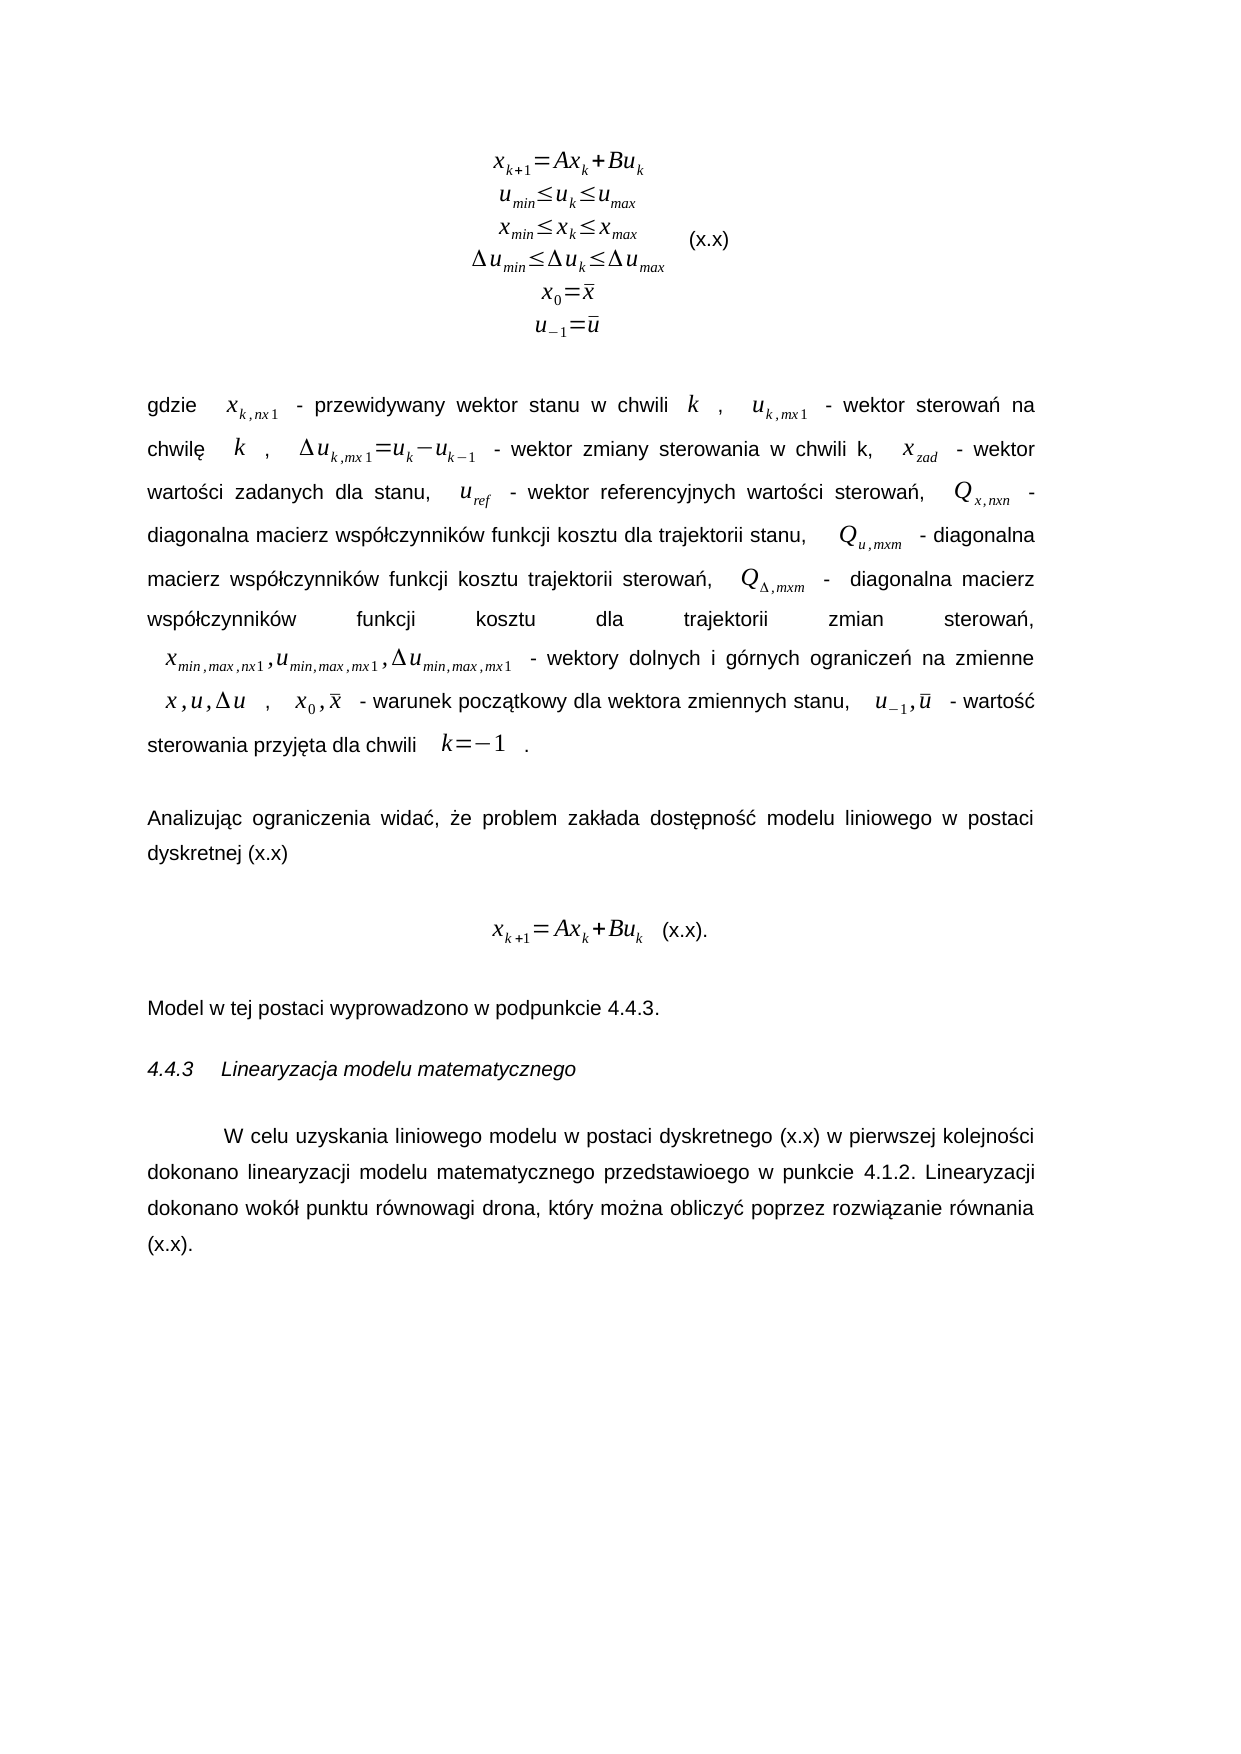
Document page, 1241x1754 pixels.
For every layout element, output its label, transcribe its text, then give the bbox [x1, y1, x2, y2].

text Model w tej postaci wyprowadzono w podpunkcie 4.4.3. [147, 996, 1035, 1019]
text Analizując ograniczenia widać, że problem zakłada dostępność modelu liniowego w postaci dyskretnej (x.x) [147, 805, 1035, 865]
text (x.x). [147, 915, 1035, 946]
text (x.x) [147, 147, 1035, 341]
text gdzie - przewidywany wektor stanu w chwili, - wektor sterowań na chwilę , - wektor zmiany sterowania w chwili k, - wektor wartości zadanych dla stanu, - wektor referencyjnych wartości sterowań, - diagonalna macierz współczynników funkcji kosztu dla trajektorii stanu, - diagonalna macierz współczynników funkcji kosztu trajektorii sterowań, - diagonalna macierz współczynników funkcji kosztu dla trajektorii zmian sterowań, - wektory dolnych i górnych ograniczeń na zmienne , - warunek początkowy dla wektora zmiennych stanu, - wartość sterowania przyjęta dla chwili . [147, 391, 1035, 757]
text W celu uzyskania liniowego modelu w postaci dyskretnego (x.x) w pierwszej kolejności dokonano linearyzacji modelu matematycznego przedstawioego w punkcie 4.1.2. Linearyzacji dokonano wokół punktu równowagi drona, który można obliczyć poprzez rozwiązanie równania (x.x). [147, 1124, 1035, 1255]
subtitle Linearyzacja modelu matematycznego [147, 1056, 1035, 1080]
